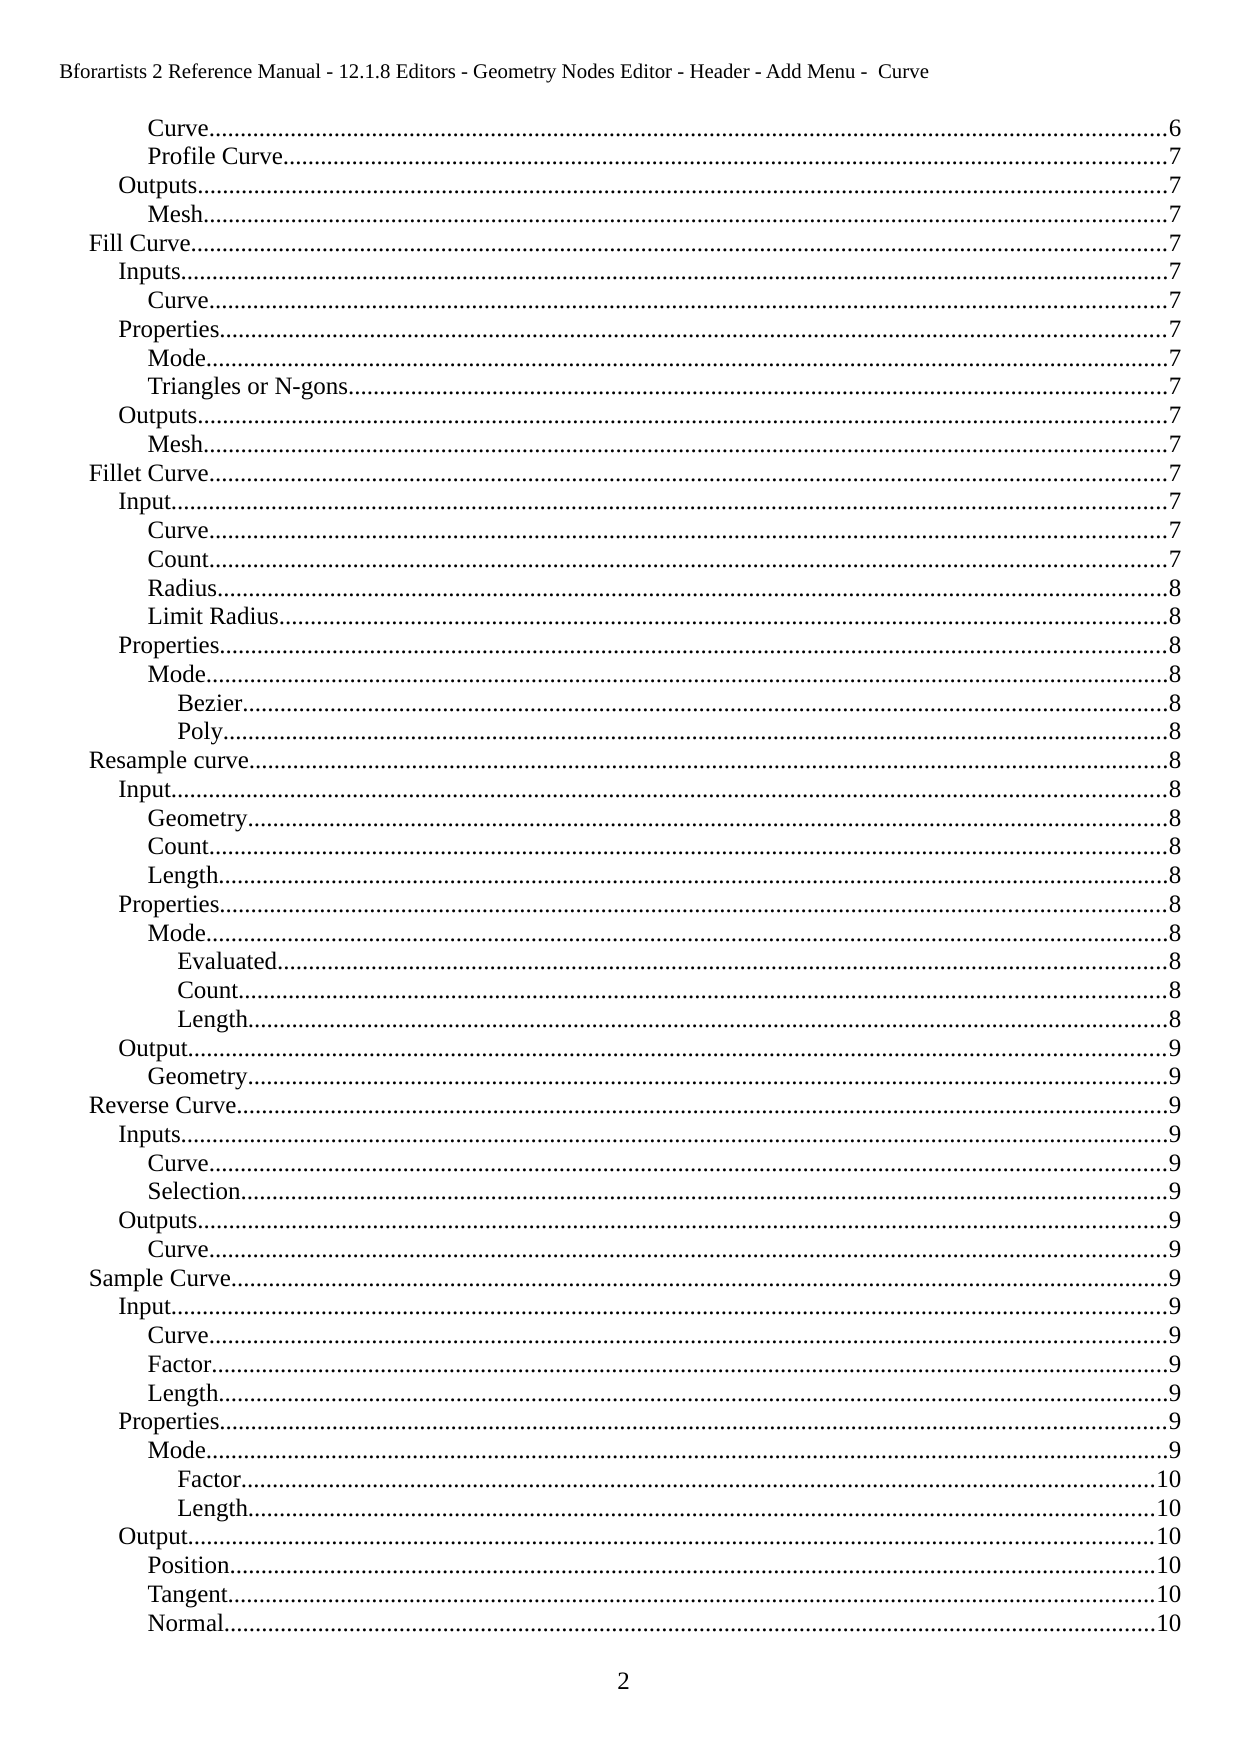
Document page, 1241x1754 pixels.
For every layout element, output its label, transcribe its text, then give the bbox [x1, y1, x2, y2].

text Factor 9 [147, 1349, 1181, 1378]
text Radius 8 [147, 573, 1181, 601]
text Properties 9 [118, 1406, 1181, 1435]
text Length 10 [177, 1493, 1181, 1521]
text Mesh 7 [147, 429, 1181, 458]
text Properties 7 [118, 314, 1181, 343]
text Outputs 7 [118, 400, 1181, 429]
text Mode 9 [147, 1435, 1181, 1464]
text Fillet Curve 7 [88, 458, 1181, 486]
text Tangent 10 [147, 1579, 1181, 1608]
text Limit Radius 8 [147, 601, 1181, 630]
text Factor 10 [177, 1464, 1181, 1493]
text Curve 9 [147, 1148, 1181, 1176]
text Output 9 [118, 1033, 1181, 1061]
text Geometry 9 [147, 1061, 1181, 1090]
text Properties 8 [118, 630, 1181, 659]
text Mode 7 [147, 343, 1181, 371]
text Evaluated 8 [177, 946, 1181, 975]
text Fill Curve 7 [88, 228, 1181, 256]
text Input 9 [118, 1291, 1181, 1320]
text Reverse Curve 9 [88, 1090, 1181, 1119]
text Length 8 [147, 860, 1181, 889]
text Curve 6 [147, 113, 1181, 141]
text Curve 7 [147, 285, 1181, 314]
text Bezier 8 [177, 688, 1181, 716]
text Inputs 9 [118, 1119, 1181, 1148]
text Count 8 [147, 831, 1181, 860]
text Count 7 [147, 544, 1181, 573]
text Triangles or N-gons 7 [147, 371, 1181, 400]
text Count 8 [177, 975, 1181, 1004]
text Outputs 7 [118, 170, 1181, 199]
text Normal 10 [147, 1608, 1181, 1636]
text Resample curve 8 [88, 745, 1181, 774]
text Mesh 7 [147, 199, 1181, 228]
text Profile Curve 7 [147, 141, 1181, 170]
text Properties 8 [118, 889, 1181, 918]
text Selection 9 [147, 1176, 1181, 1205]
text Curve 9 [147, 1234, 1181, 1263]
text Outputs 9 [118, 1205, 1181, 1234]
text Input 8 [118, 774, 1181, 803]
text Mode 8 [147, 659, 1181, 688]
text Curve 9 [147, 1320, 1181, 1349]
text Input 7 [118, 486, 1181, 515]
text Sample Curve 9 [88, 1263, 1181, 1291]
text Curve 7 [147, 515, 1181, 544]
text Position 10 [147, 1550, 1181, 1579]
text Length 8 [177, 1004, 1181, 1033]
text Output 10 [118, 1521, 1181, 1550]
text Mode 8 [147, 918, 1181, 946]
text Geometry 8 [147, 803, 1181, 831]
text Poly 8 [177, 716, 1181, 745]
text Length 9 [147, 1378, 1181, 1406]
text Inputs 7 [118, 256, 1181, 285]
